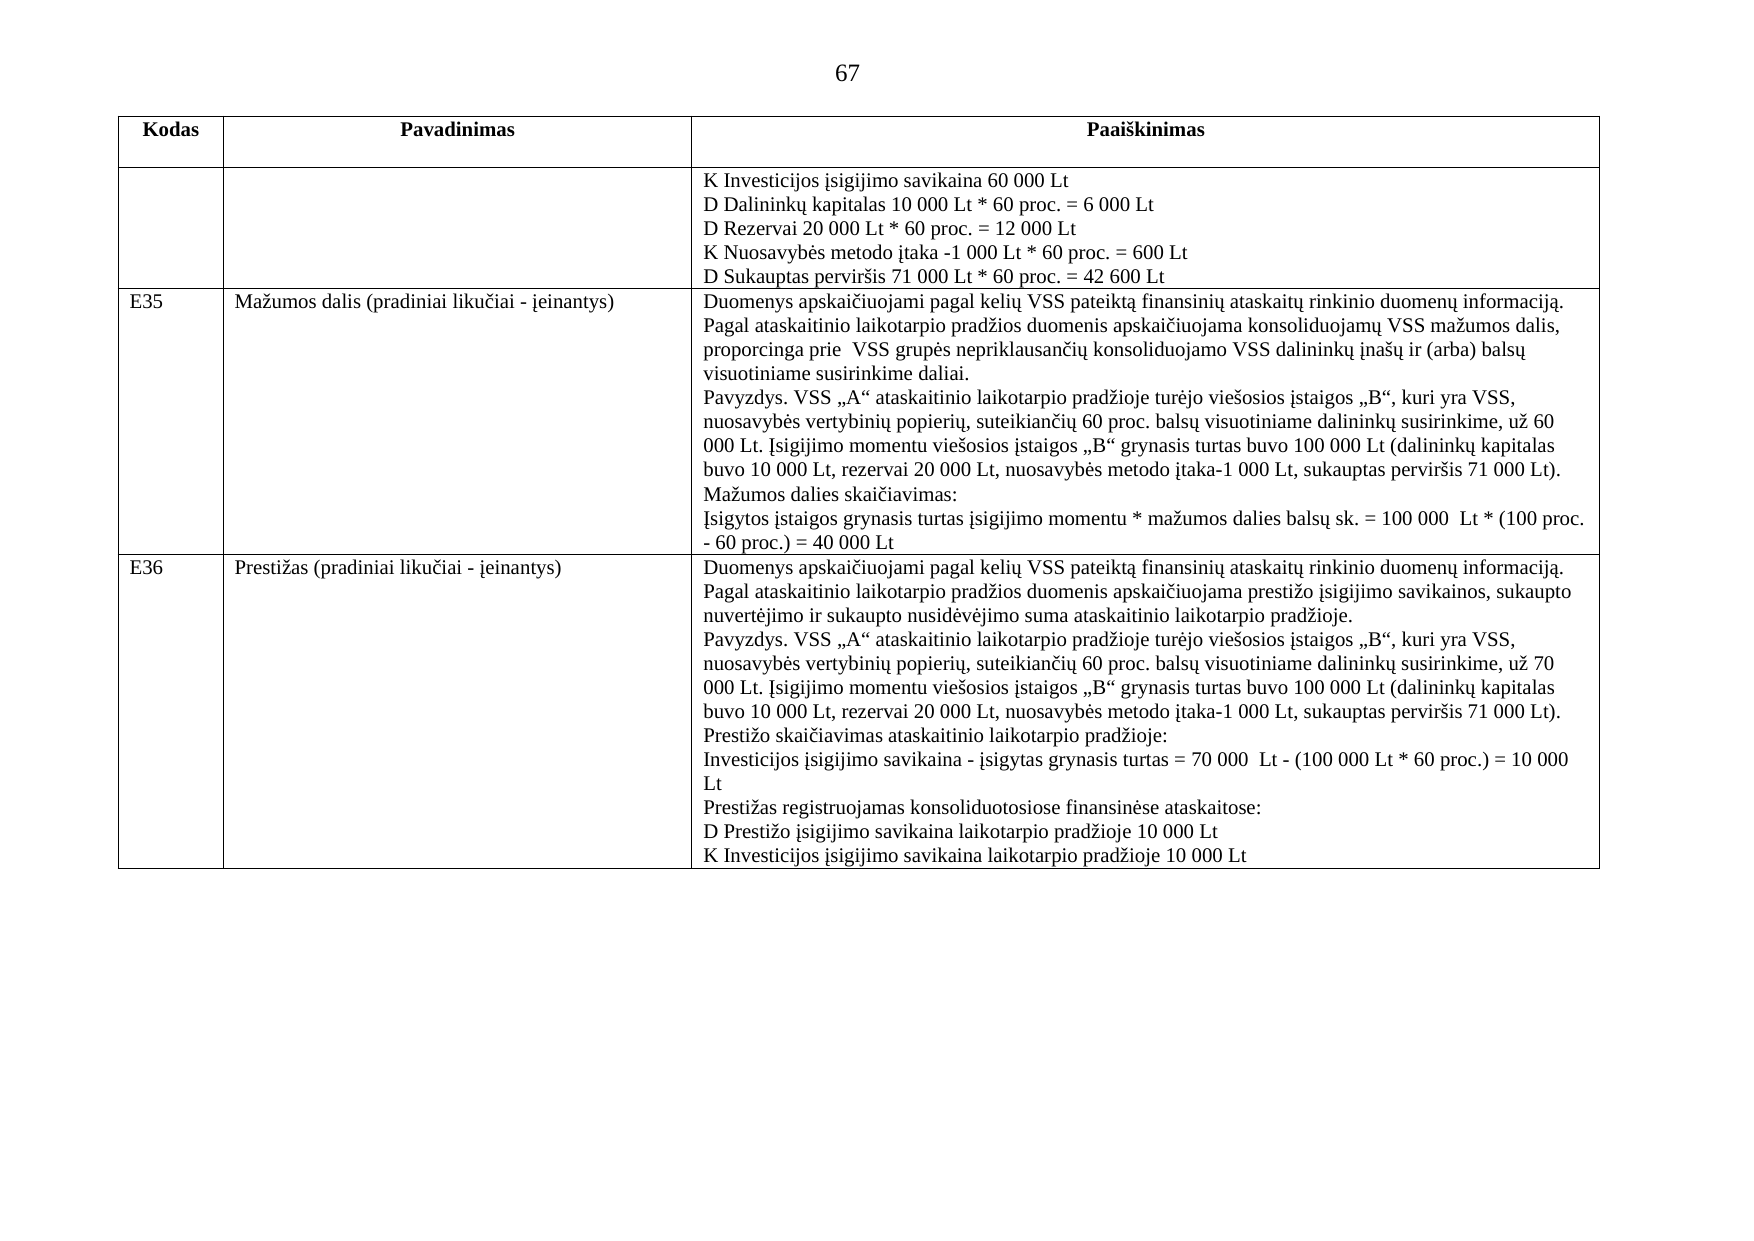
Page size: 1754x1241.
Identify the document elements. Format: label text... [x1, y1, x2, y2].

table_header Pavadinimas [224, 117, 691, 167]
table_cell Duomenys apskaičiuojami pagal kelių VSS pateiktą finansinių ataskaitų rinkinio duomenų informaciją. Pagal ataskaitinio laikotarpio pradžios duomenis apskaičiuojama prestižo įsigijimo savikainos, sukaupto nuvertėjimo ir sukaupto nusidėvėjimo suma ataskaitinio laikotarpio pradžioje. Pavyzdys. VSS „A“ ataskaitinio laikotarpio pradžioje turėjo viešosios įstaigos „B“, kuri yra VSS, nuosavybės vertybinių popierių, suteikiančių 60 proc. balsų visuotiniame dalininkų susirinkime, už 70 000 Lt. Įsigijimo momentu viešosios įstaigos „B“ grynasis turtas buvo 100 000 Lt (dalininkų kapitalas buvo 10 000 Lt, rezervai 20 000 Lt, nuosavybės metodo įtaka-1 000 Lt, sukauptas perviršis 71 000 Lt). Prestižo skaičiavimas ataskaitinio laikotarpio pradžioje: Investicijos įsigijimo savikaina - įsigytas grynasis turtas = 70 000 Lt - (100 000 Lt * 60 proc.) = 10 000 Lt Prestižas registruojamas konsoliduotosiose finansinėse ataskaitose: D Prestižo įsigijimo savikaina laikotarpio pradžioje 10 000 Lt K Investicijos įsigijimo savikaina laikotarpio pradžioje 10 000 Lt [692, 555, 1599, 867]
table_header Kodas [119, 117, 223, 167]
table_cell Prestižas (pradiniai likučiai - įeinantys) [224, 555, 691, 867]
table_cell K Investicijos įsigijimo savikaina 60 000 Lt D Dalininkų kapitalas 10 000 Lt * 60 proc. = 6 000 Lt D Rezervai 20 000 Lt * 60 proc. = 12 000 Lt K Nuosavybės metodo įtaka -1 000 Lt * 60 proc. = 600 Lt D Sukauptas perviršis 71 000 Lt * 60 proc. = 42 600 Lt [692, 168, 1599, 288]
table_cell E36 [119, 555, 223, 867]
table_cell [224, 168, 691, 288]
table_cell [119, 168, 223, 288]
table_cell Duomenys apskaičiuojami pagal kelių VSS pateiktą finansinių ataskaitų rinkinio duomenų informaciją. Pagal ataskaitinio laikotarpio pradžios duomenis apskaičiuojama konsoliduojamų VSS mažumos dalis, proporcinga prie VSS grupės nepriklausančių konsoliduojamo VSS dalininkų įnašų ir (arba) balsų visuotiniame susirinkime daliai. Pavyzdys. VSS „A“ ataskaitinio laikotarpio pradžioje turėjo viešosios įstaigos „B“, kuri yra VSS, nuosavybės vertybinių popierių, suteikiančių 60 proc. balsų visuotiniame dalininkų susirinkime, už 60 000 Lt. Įsigijimo momentu viešosios įstaigos „B“ grynasis turtas buvo 100 000 Lt (dalininkų kapitalas buvo 10 000 Lt, rezervai 20 000 Lt, nuosavybės metodo įtaka-1 000 Lt, sukauptas perviršis 71 000 Lt). Mažumos dalies skaičiavimas: Įsigytos įstaigos grynasis turtas įsigijimo momentu * mažumos dalies balsų sk. = 100 000 Lt * (100 proc. - 60 proc.) = 40 000 Lt [692, 289, 1599, 554]
table_header Paaiškinimas [692, 117, 1599, 167]
table_cell E35 [119, 289, 223, 554]
table_cell Mažumos dalis (pradiniai likučiai - įeinantys) [224, 289, 691, 554]
